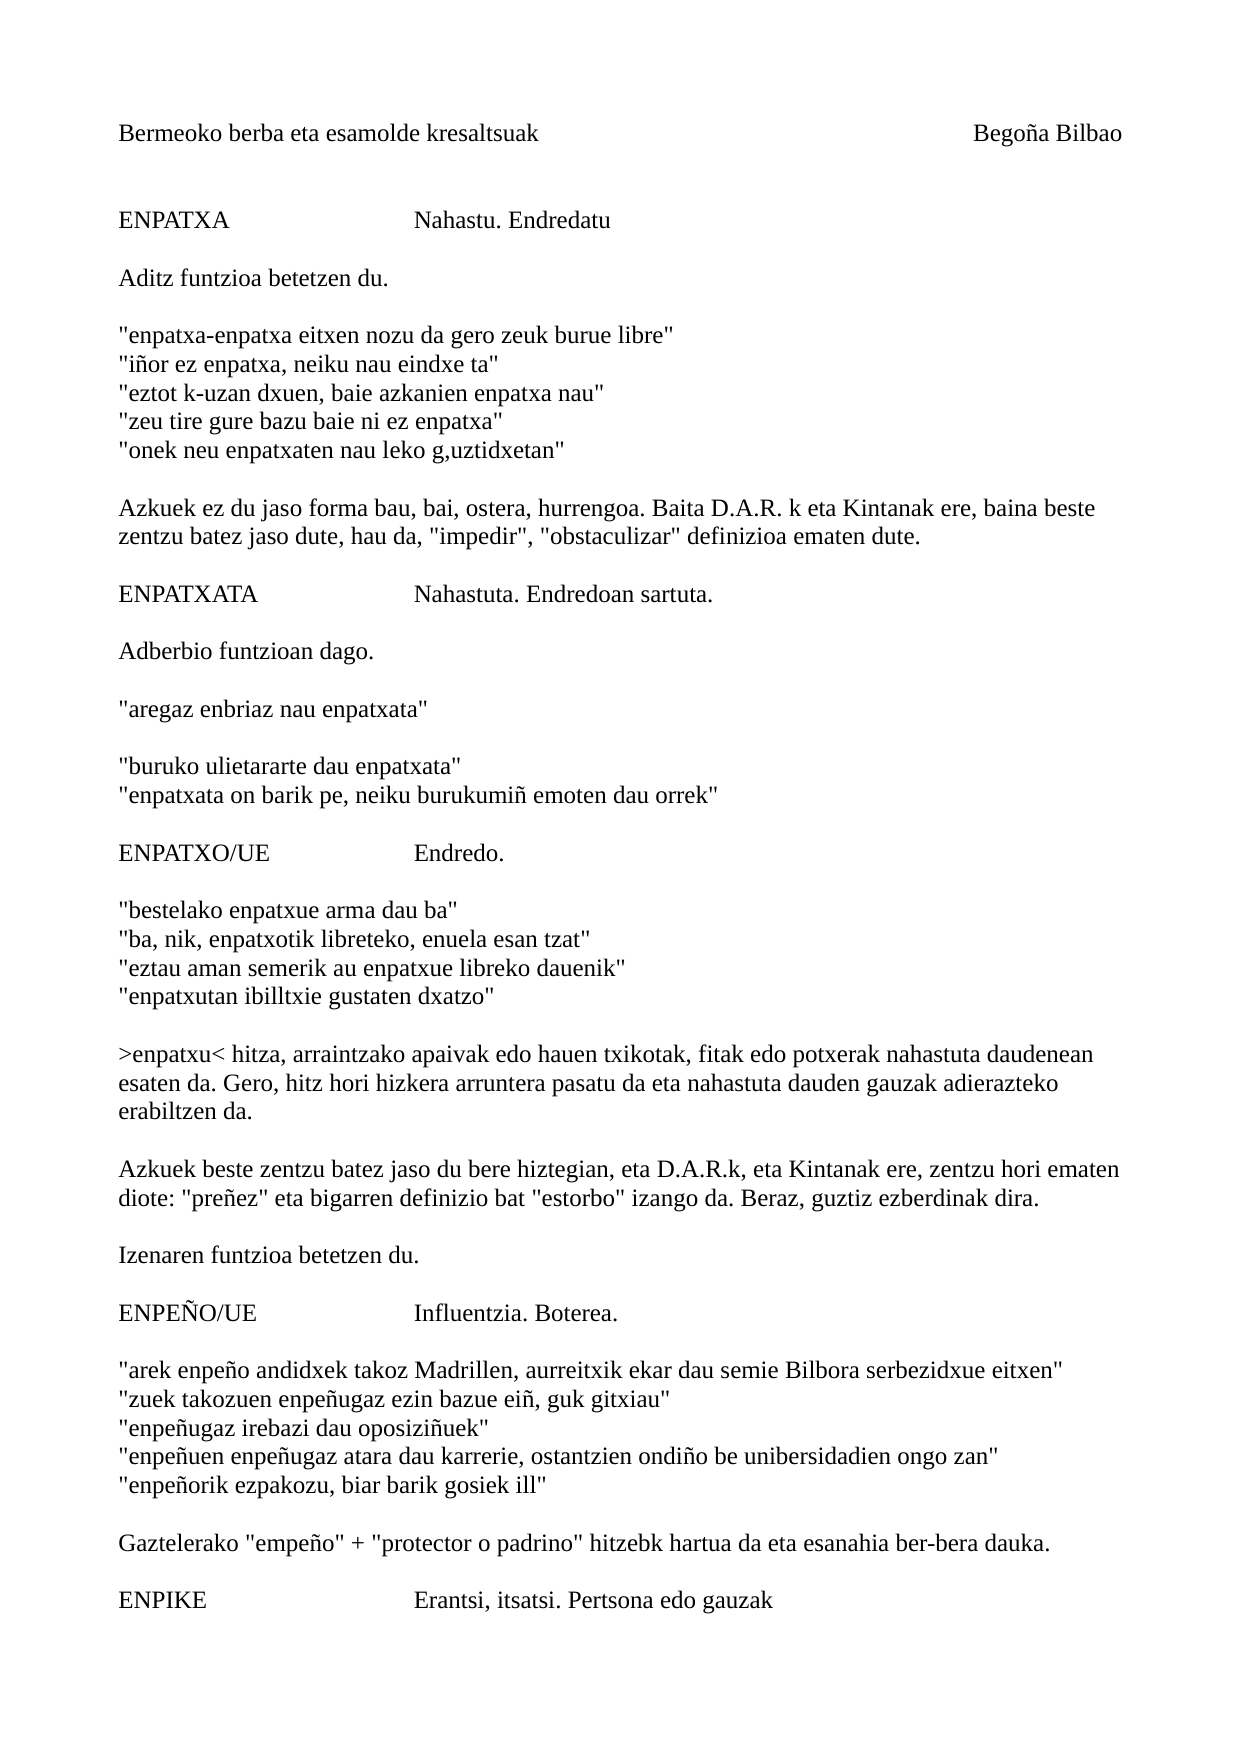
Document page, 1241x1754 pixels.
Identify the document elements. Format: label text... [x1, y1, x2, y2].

text Gaztelerako "empeño" + "protector o padrino" hitzebk hartua da eta esanahia ber-bera dauka. [118, 1528, 1122, 1556]
text >enpatxu< hitza, arraintzako apaivak edo hauen txikotak, fitak edo potxerak nahastuta daudenean esaten da. Gero, hitz hori hizkera arruntera pasatu da eta nahastuta dauden gauzak adierazteko erabiltzen da. [118, 1039, 1122, 1125]
text Adberbio funtzioan dago. [118, 636, 1122, 665]
text "ba, nik, enpatxotik libreteko, enuela esan tzat" [118, 924, 1122, 953]
text "enpeñugaz irebazi dau oposiziñuek" [118, 1413, 1122, 1441]
text Azkuek beste zentzu batez jaso du bere hiztegian, eta D.A.R.k, eta Kintanak ere, zentzu hori ematen diote: "preñez" eta bigarren definizio bat "estorbo" izango da. Beraz, guztiz ezberdinak dira. [118, 1154, 1122, 1211]
text "eztau aman semerik au enpatxue libreko dauenik" [118, 953, 1122, 981]
text "enpatxa-enpatxa eitxen nozu da gero zeuk burue libre" [118, 320, 1122, 349]
text "bestelako enpatxue arma dau ba" [118, 895, 1122, 924]
text ENPIKE Erantsi, itsatsi. Pertsona edo gauzak [118, 1585, 1122, 1614]
text "aregaz enbriaz nau enpatxata" [118, 694, 1122, 723]
text "enpatxata on barik pe, neiku burukumiñ emoten dau orrek" [118, 780, 1122, 809]
text "iñor ez enpatxa, neiku nau eindxe ta" [118, 349, 1122, 378]
text Izenaren funtzioa betetzen du. [118, 1240, 1122, 1269]
text "zuek takozuen enpeñugaz ezin bazue eiñ, guk gitxiau" [118, 1384, 1122, 1413]
text ENPATXO/UE Endredo. [118, 838, 1122, 866]
text Aditz funtzioa betetzen du. [118, 263, 1122, 291]
text "enpatxutan ibilltxie gustaten dxatzo" [118, 981, 1122, 1010]
text Azkuek ez du jaso forma bau, bai, ostera, hurrengoa. Baita D.A.R. k eta Kintanak ere, baina beste zentzu batez jaso dute, hau da, "impedir", "obstaculizar" definizioa ematen dute. [118, 493, 1122, 550]
text "enpeñorik ezpakozu, biar barik gosiek ill" [118, 1470, 1122, 1499]
text ENPATXATA Nahastuta. Endredoan sartuta. [118, 579, 1122, 608]
text "onek neu enpatxaten nau leko g,uztidxetan" [118, 435, 1122, 464]
text "enpeñuen enpeñugaz atara dau karrerie, ostantzien ondiño be unibersidadien ongo zan" [118, 1441, 1122, 1470]
text "arek enpeño andidxek takoz Madrillen, aurreitxik ekar dau semie Bilbora serbezidxue eitxen" [118, 1355, 1122, 1384]
text "buruko ulietararte dau enpatxata" [118, 751, 1122, 780]
text "zeu tire gure bazu baie ni ez enpatxa" [118, 406, 1122, 435]
text ENPATXA Nahastu. Endredatu [118, 205, 1122, 234]
text ENPEÑO/UE Influentzia. Boterea. [118, 1298, 1122, 1326]
text "eztot k-uzan dxuen, baie azkanien enpatxa nau" [118, 378, 1122, 406]
